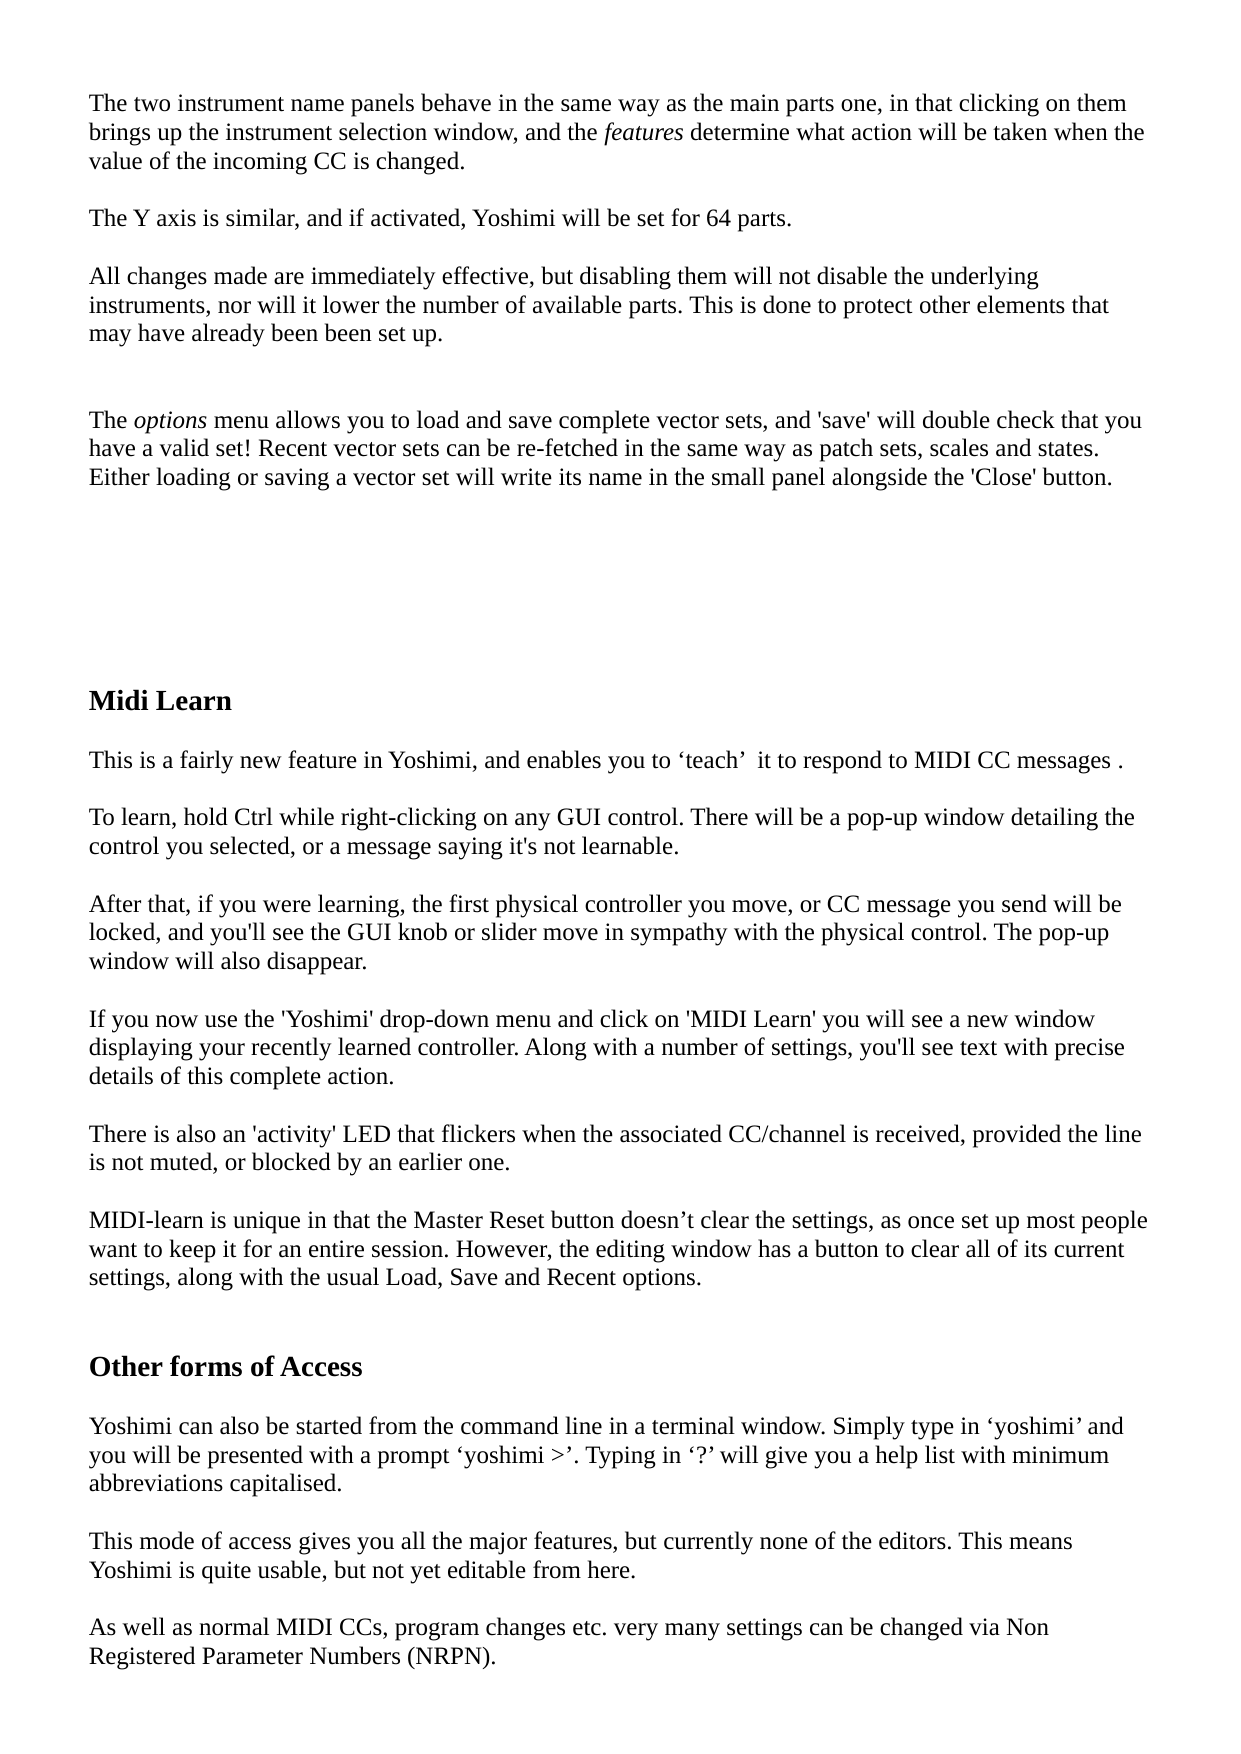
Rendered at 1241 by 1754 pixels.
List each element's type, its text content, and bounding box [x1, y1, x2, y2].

text All changes made are immediately effective, but disabling them will not disable the underlying instruments, nor will it lower the number of available parts. This is done to protect other elements that may have already been been set up. [88, 261, 1152, 347]
text After that, if you were learning, the first physical controller you move, or CC message you send will be locked, and you'll see the GUI knob or slider move in sympathy with the physical control. The pop-up window will also disappear. [88, 889, 1152, 975]
text The two instrument name panels behave in the same way as the main parts one, in that clicking on them brings up the instrument selection window, and the features determine what action will be taken when the value of the incoming CC is changed. [88, 88, 1152, 175]
text As well as normal MIDI CCs, program changes etc. very many settings can be changed via Non Registered Parameter Numbers (NRPN). [88, 1612, 1152, 1670]
text There is also an 'activity' LED that flickers when the associated CC/channel is received, provided the line is not muted, or blocked by an earlier one. [88, 1119, 1152, 1176]
text If you now use the 'Yoshimi' drop-down menu and click on 'MIDI Learn' you will see a new window displaying your recently learned controller. Along with a number of settings, you'll see text with precise details of this complete action. [88, 1004, 1152, 1090]
text Yoshimi can also be started from the command line in a terminal window. Simply type in ‘yoshimi’ and you will be presented with a prompt ‘yoshimi >’. Typing in ‘?’ will give you a help list with minimum abbreviations capitalised. [88, 1411, 1152, 1497]
text This is a fairly new feature in Yoshimi, and enables you to ‘teach’ it to respond to MIDI CC messages . [88, 745, 1152, 774]
text To learn, hold Ctrl while right-clicking on any GUI control. There will be a pop-up window detailing the control you selected, or a message saying it's not learnable. [88, 802, 1152, 860]
text MIDI-learn is unique in that the Master Reset button doesn’t clear the settings, as once set up most people want to keep it for an entire session. However, the editing window has a button to clear all of its current settings, along with the usual Load, Save and Recent options. [88, 1205, 1152, 1291]
text This mode of access gives you all the major features, but currently none of the editors. This means Yoshimi is quite usable, but not yet editable from here. [88, 1526, 1152, 1583]
text Other forms of Access [88, 1349, 1152, 1382]
text The options menu allows you to load and save complete vector sets, and 'save' will double check that you have a valid set! Recent vector sets can be re-fetched in the same way as patch sets, scales and states. Either loading or saving a vector set will write its name in the small panel alongside the 'Close' button. [88, 405, 1152, 491]
text Midi Learn [88, 683, 1152, 716]
text The Y axis is similar, and if activated, Yoshimi will be set for 64 parts. [88, 203, 1152, 232]
